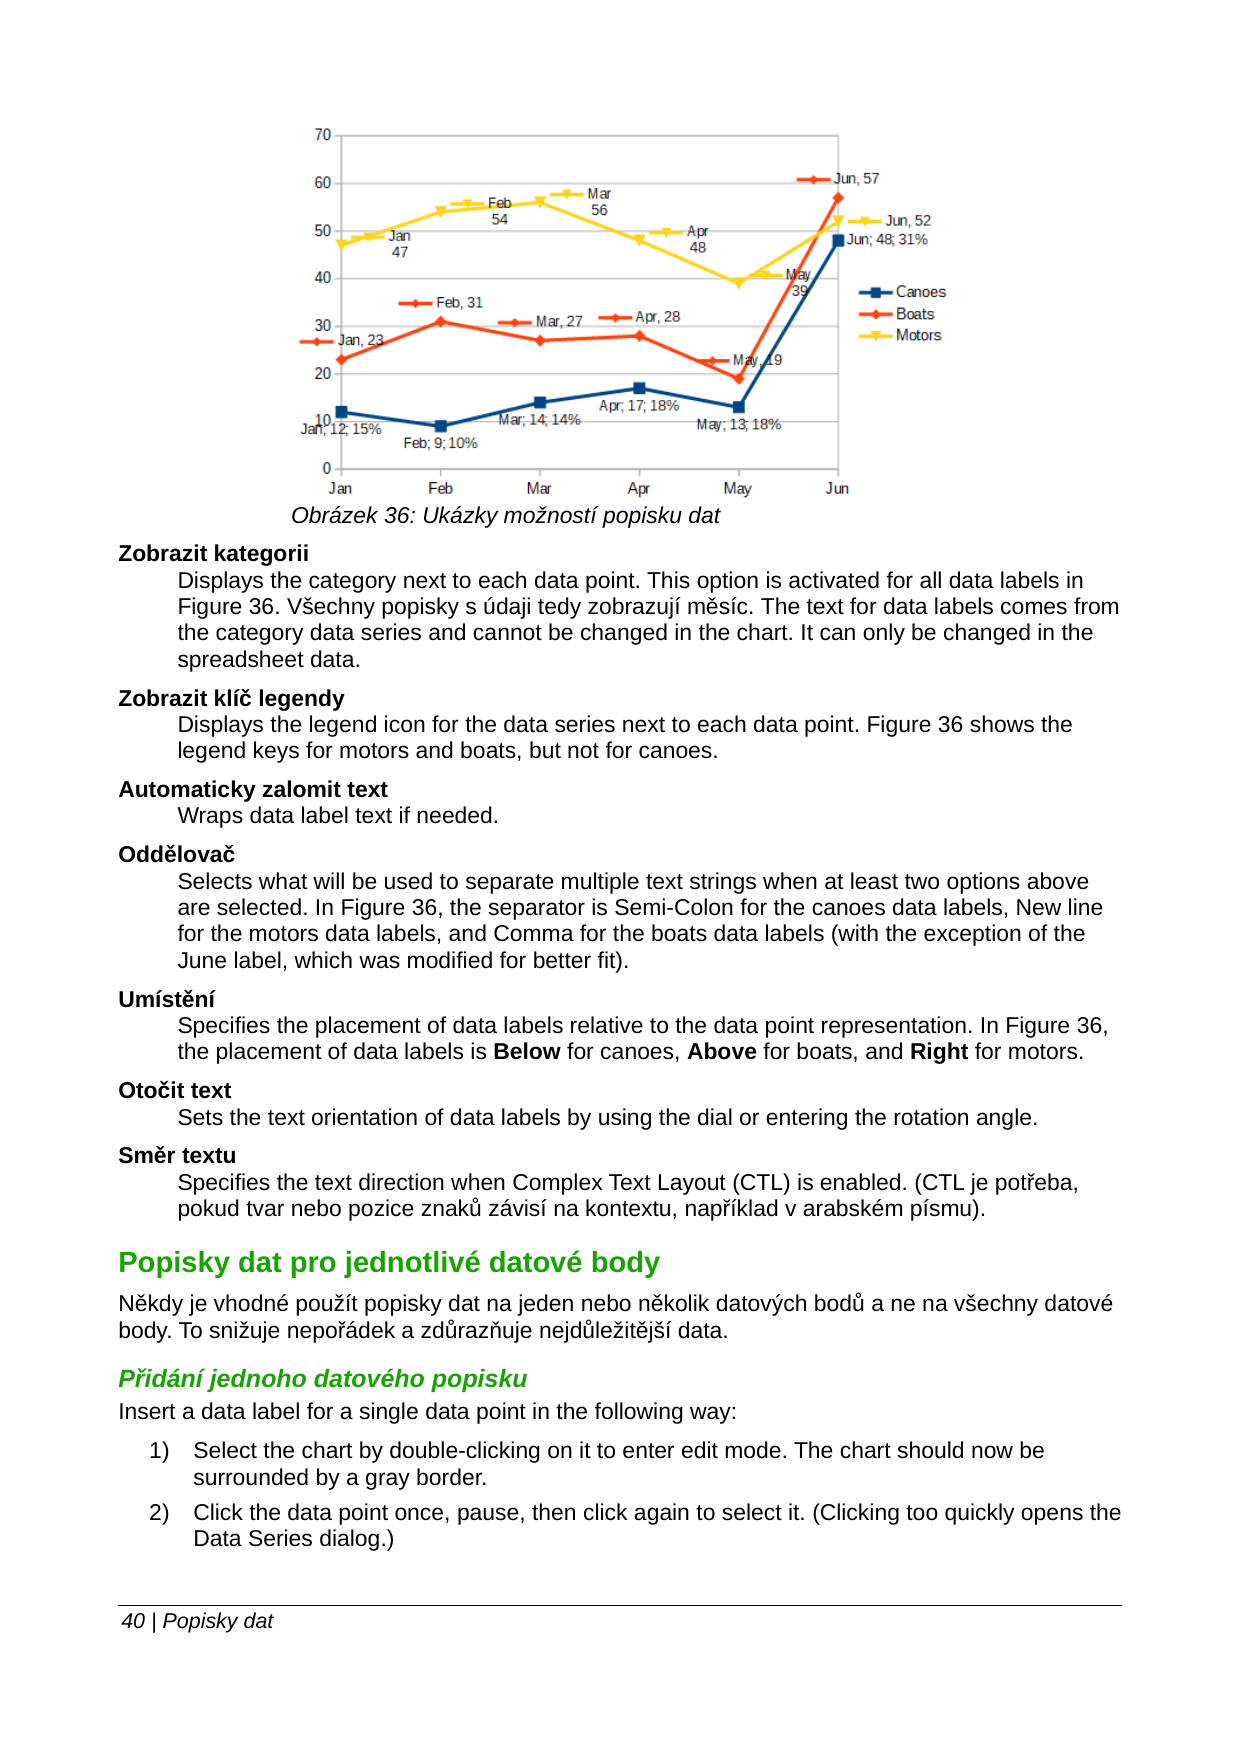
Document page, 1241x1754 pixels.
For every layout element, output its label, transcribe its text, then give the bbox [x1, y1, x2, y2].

text Obrázek 36: Ukázky možností popisku dat [291, 502, 949, 528]
text Specifies the text direction when Complex Text Layout (CTL) is enabled. (CTL je potřeba, pokud tvar nebo pozice znaků závisí na kontextu, například v arabském písmu). [177, 1169, 1122, 1221]
text Specifies the placement of data labels relative to the data point representation. In Figure 36, the placement of data labels is Below for canoes, Above for boats, and Right for motors. [177, 1012, 1122, 1064]
picture [290, 118, 950, 502]
text Sets the text orientation of data labels by using the dial or entering the rotation angle. [177, 1103, 1122, 1130]
text Automaticky zalomit text [118, 776, 1122, 802]
text Oddělovač [118, 841, 1122, 868]
text Umístění [118, 986, 1122, 1012]
subtitle Přidání jednoho datového popisku [118, 1364, 1122, 1392]
text Otočit text [118, 1077, 1122, 1103]
text Směr textu [118, 1142, 1122, 1169]
list Select the chart by double-clicking on it to enter edit mode. The chart should now be surrounded by a gray border. [169, 1437, 1122, 1490]
text Někdy je vhodné použít popisky dat na jeden nebo několik datových bodů a ne na všechny datové body. To snižuje nepořádek a zdůrazňuje nejdůležitější data. [118, 1290, 1122, 1343]
text Wraps data label text if needed. [177, 802, 1122, 829]
subtitle Popisky dat pro jednotlivé datové body [118, 1245, 1122, 1278]
text Selects what will be used to separate multiple text strings when at least two options above are selected. In Figure 36, the separator is Semi-Colon for the canoes data labels, New line for the motors data labels, and Comma for the boats data labels (with the exception of the June label, which was modified for better fit). [177, 868, 1122, 973]
text Zobrazit klíč legendy [118, 684, 1122, 711]
text Insert a data label for a single data point in the following way: [118, 1398, 1122, 1425]
text Displays the category next to each data point. This option is activated for all data labels in Figure 36. Všechny popisky s údaji tedy zobrazují měsíc. The text for data labels comes from the category data series and cannot be changed in the chart. It can only be changed in the spreadsheet data. [177, 567, 1122, 672]
text Displays the legend icon for the data series next to each data point. Figure 36 shows the legend keys for motors and boats, but not for canoes. [177, 711, 1122, 763]
list Click the data point once, pause, then click again to select it. (Clicking too quickly opens the Data Series dialog.) [169, 1499, 1122, 1551]
text Zobrazit kategorii [118, 540, 1122, 567]
